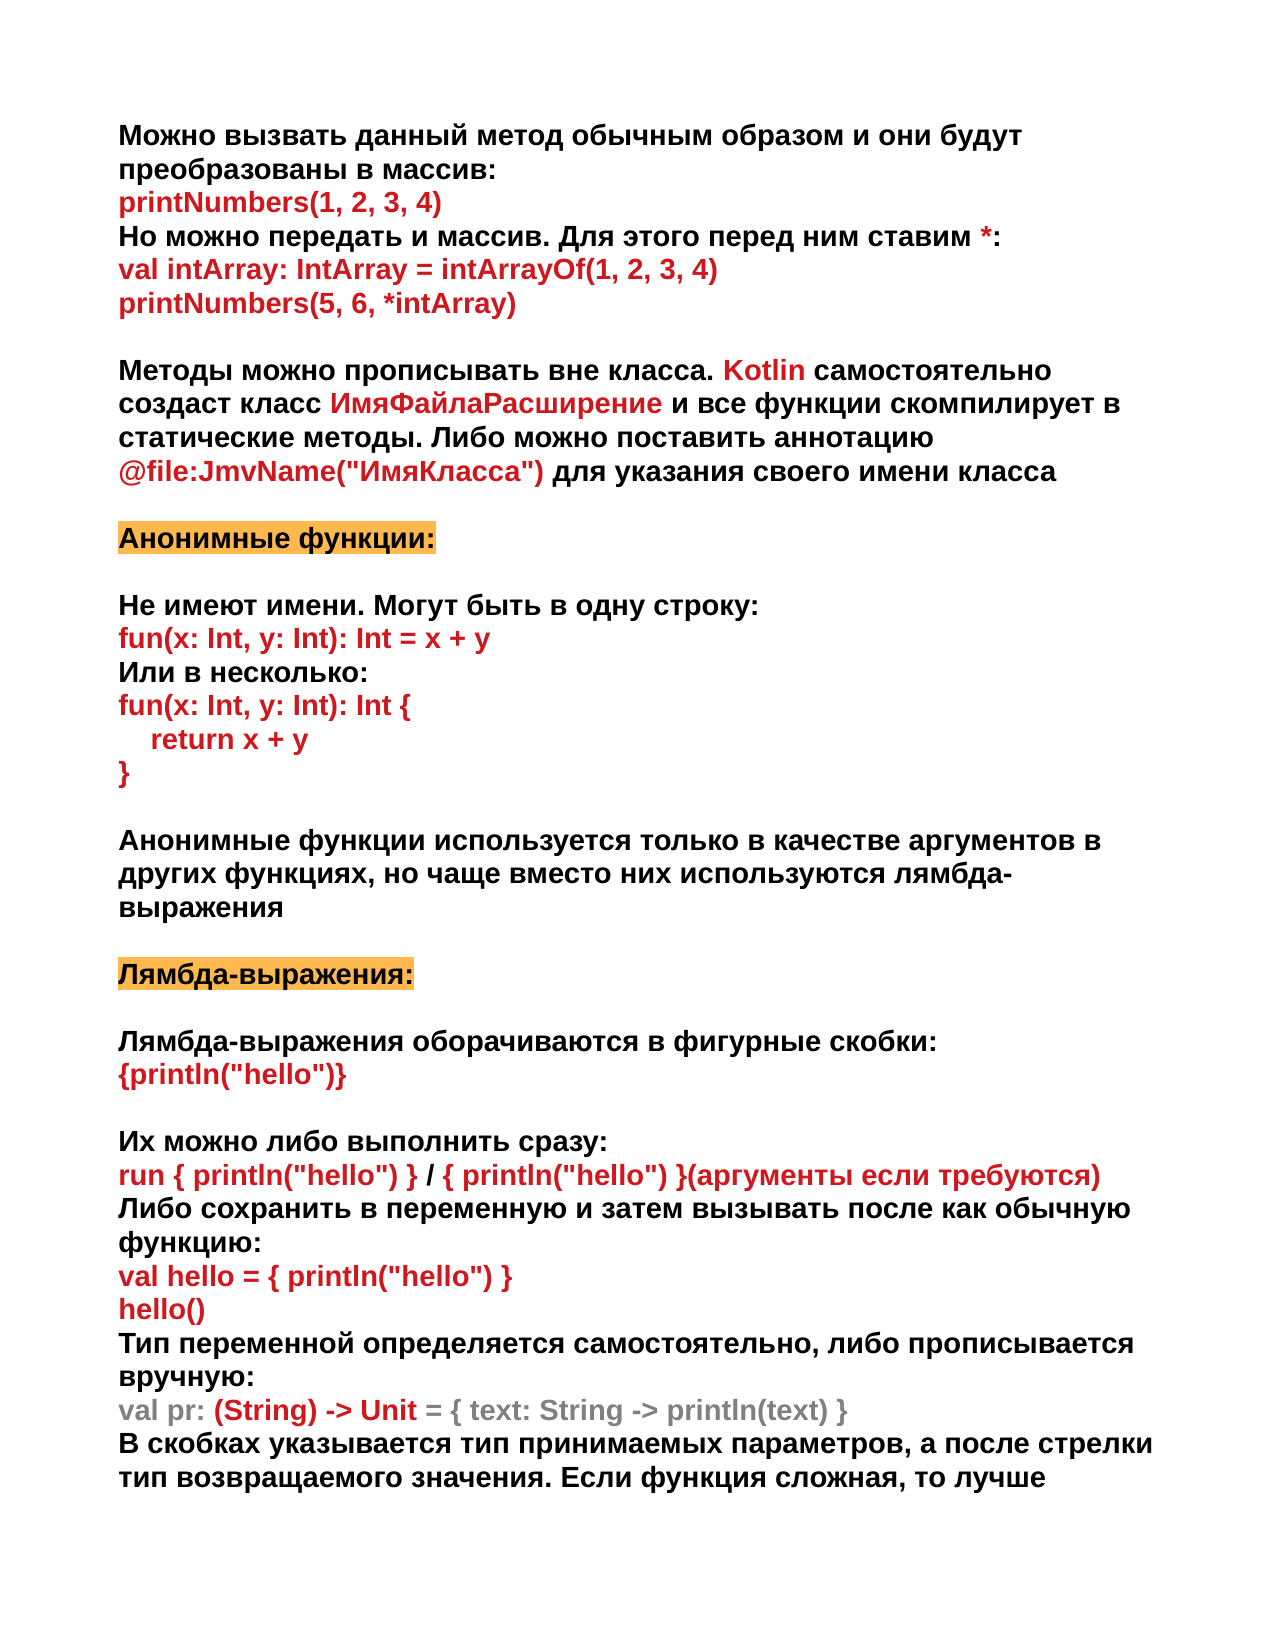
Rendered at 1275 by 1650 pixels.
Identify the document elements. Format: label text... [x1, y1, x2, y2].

text val pr: (String) -> Unit = { text: String -> println(text) } [118, 1393, 1157, 1426]
text Их можно либо выполнить сразу: [118, 1124, 1157, 1158]
text Анонимные функции используется только в качестве аргументов в других функциях, но чаще вместо них используются лямбда-выражения [118, 822, 1157, 923]
text {println("hello")} [118, 1057, 1157, 1091]
text printNumbers(1, 2, 3, 4) [118, 185, 1157, 219]
text val intArray: IntArray = intArrayOf(1, 2, 3, 4) [118, 252, 1157, 286]
text Либо сохранить в переменную и затем вызывать после как обычную функцию: [118, 1191, 1157, 1258]
text Лямбда-выражения: [118, 957, 1157, 990]
text val hello = { println("hello") } [118, 1258, 1157, 1292]
text return x + y [118, 722, 1157, 755]
text Или в несколько: [118, 655, 1157, 688]
text run { println("hello") } / { println("hello") }(аргументы если требуются) [118, 1158, 1157, 1191]
text hello() [118, 1292, 1157, 1326]
text Но можно передать и массив. Для этого перед ним ставим *: [118, 219, 1157, 252]
text Методы можно прописывать вне класса. Kotlin самостоятельно создаст класс ИмяФайлаРасширение и все функции скомпилирует в статические методы. Либо можно поставить аннотацию @file:JmvName("ИмяКласса") для указания своего имени класса [118, 353, 1157, 487]
text printNumbers(5, 6, *intArray) [118, 286, 1157, 319]
text Тип переменной определяется самостоятельно, либо прописывается вручную: [118, 1326, 1157, 1393]
text Лямбда-выражения оборачиваются в фигурные скобки: [118, 1024, 1157, 1057]
text Не имеют имени. Могут быть в одну строку: [118, 588, 1157, 621]
text fun(x: Int, y: Int): Int = x + y [118, 621, 1157, 655]
text fun(x: Int, y: Int): Int { [118, 688, 1157, 722]
text } [118, 755, 1157, 789]
text Можно вызвать данный метод обычным образом и они будут преобразованы в массив: [118, 118, 1157, 185]
text Анонимные функции: [118, 521, 1157, 554]
text В скобках указывается тип принимаемых параметров, а после стрелки тип возвращаемого значения. Если функция сложная, то лучше [118, 1426, 1157, 1493]
